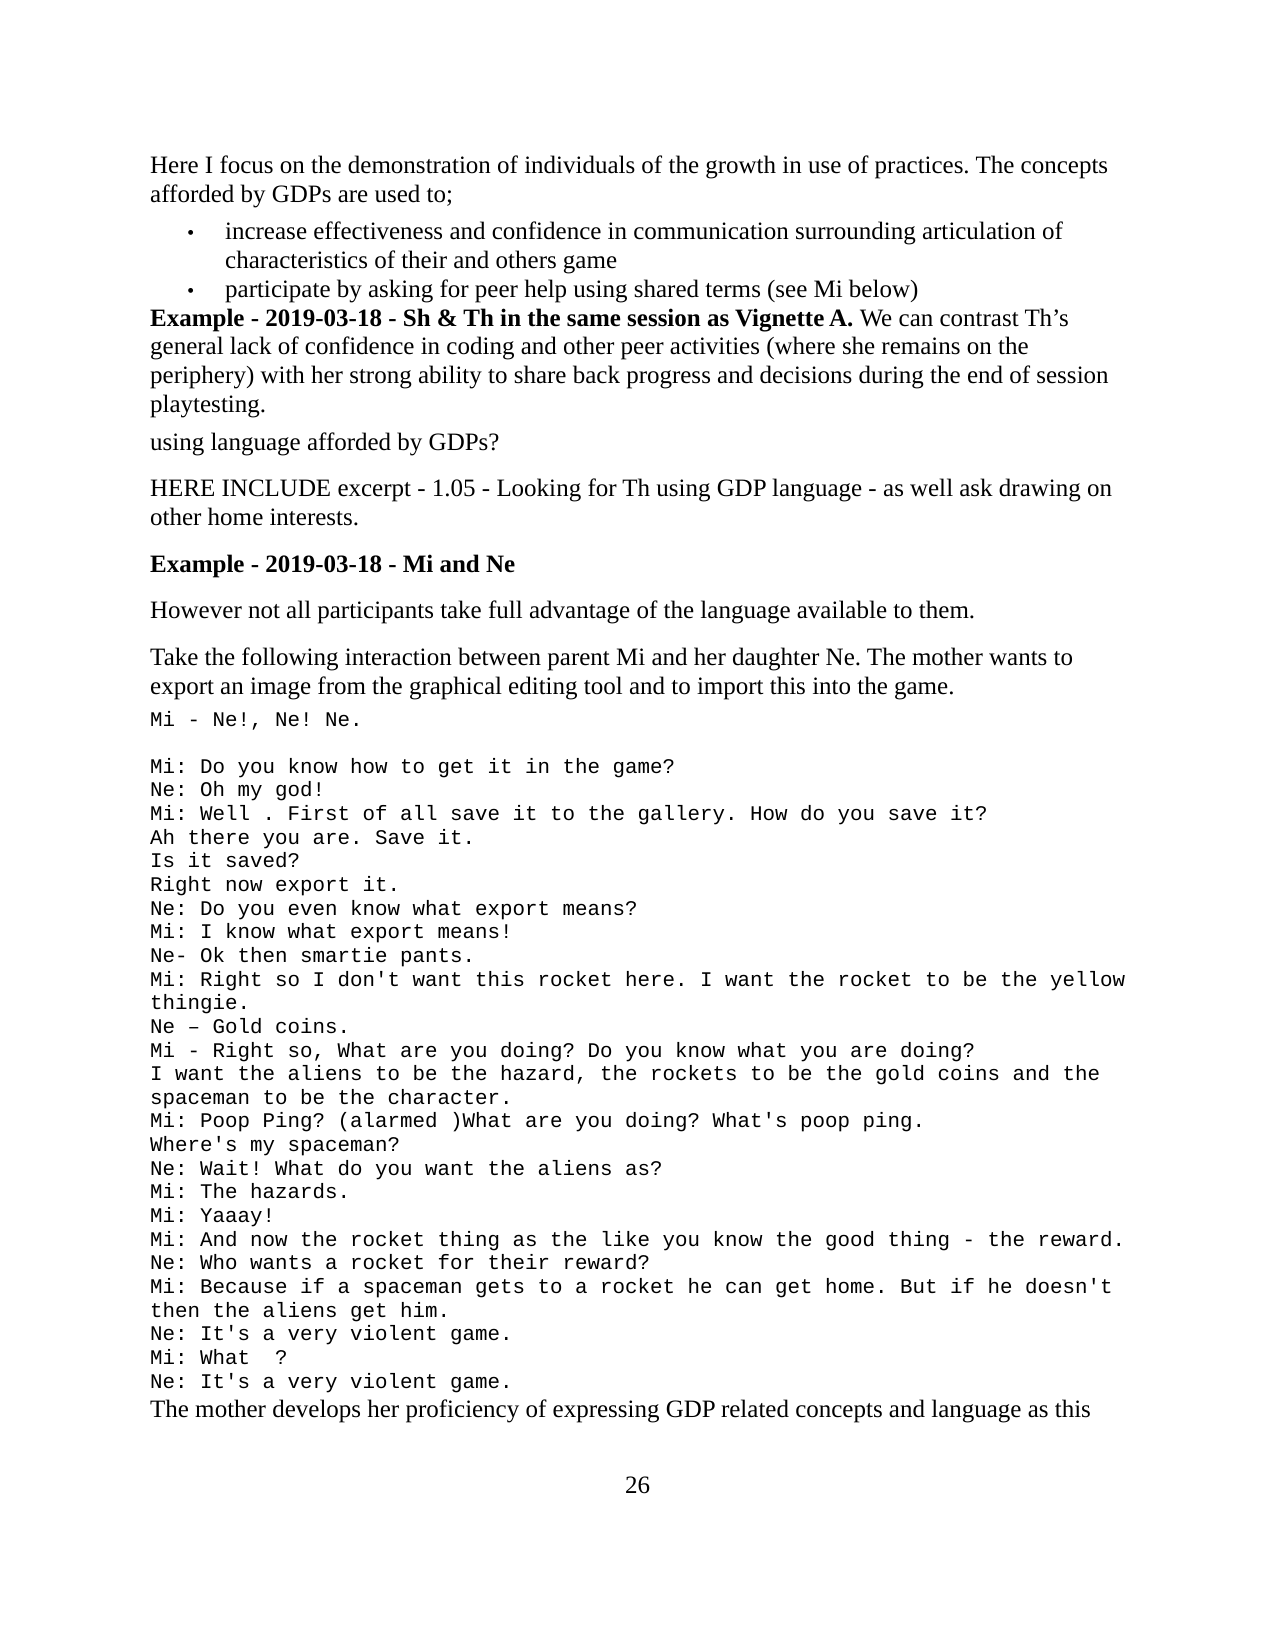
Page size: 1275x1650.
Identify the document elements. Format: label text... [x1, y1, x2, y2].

text Here I focus on the demonstration of individuals of the growth in use of practices. The concepts afforded by GDPs are used to; [150, 150, 1125, 207]
text Mi: I know what export means! [150, 921, 1125, 945]
text Ne: Who wants a rocket for their reward? [150, 1252, 1125, 1276]
text Ne: Wait! What do you want the aliens as? [150, 1158, 1125, 1181]
text Mi - Right so, What are you doing? Do you know what you are doing? [150, 1039, 1125, 1063]
text Where's my spaceman? [150, 1134, 1125, 1158]
text Ne: It's a very violent game. [150, 1371, 1125, 1394]
text The mother develops her proficiency of expressing GDP related concepts and language as this [150, 1394, 1125, 1423]
list increase effectiveness and confidence in communication surrounding articulation of characteristics of their and others game [187, 216, 1125, 274]
text Take the following interaction between parent Mi and her daughter Ne. The mother wants to export an image from the graphical editing tool and to import this into the game. [150, 642, 1125, 699]
list participate by asking for peer help using shared terms (see Mi below) [187, 274, 1125, 303]
text Mi - Ne!, Ne! Ne. [150, 708, 1125, 732]
text HERE INCLUDE excerpt - 1.05 - Looking for Th using GDP language - as well ask drawing on other home interests. [150, 473, 1125, 531]
text Mi: The hazards. [150, 1181, 1125, 1205]
text Ne: It's a very violent game. [150, 1323, 1125, 1347]
text Mi: Well . First of all save it to the gallery. How do you save it? [150, 803, 1125, 827]
text Ah there you are. Save it. [150, 827, 1125, 850]
text Mi: What ? [150, 1347, 1125, 1371]
text Ne – Gold coins. [150, 1016, 1125, 1039]
text Right now export it. [150, 874, 1125, 898]
text Example - 2019-03-18 - Mi and Ne [150, 549, 1125, 577]
text Ne- Ok then smartie pants. [150, 945, 1125, 969]
text using language afforded by GDPs? [150, 427, 1125, 455]
text Mi: Do you know how to get it in the game? [150, 756, 1125, 779]
text Example - 2019-03-18 - Sh & Th in the same session as Vignette A. We can contrast Th’s general lack of confidence in coding and other peer activities (where she remains on the periphery) with her strong ability to share back progress and decisions during the end of session playtesting. [150, 303, 1125, 418]
text Mi: Poop Ping? (alarmed )What are you doing? What's poop ping. [150, 1111, 1125, 1134]
text Mi: Because if a spaceman gets to a rocket he can get home. But if he doesn't then the aliens get him. [150, 1276, 1125, 1323]
text However not all participants take full advantage of the language available to them. [150, 595, 1125, 624]
text Mi: Yaaay! [150, 1205, 1125, 1229]
text I want the aliens to be the hazard, the rockets to be the gold coins and the spaceman to be the character. [150, 1063, 1125, 1111]
text Mi: Right so I don't want this rocket here. I want the rocket to be the yellow thingie. [150, 969, 1125, 1016]
text Ne: Do you even know what export means? [150, 898, 1125, 921]
text Mi: And now the rocket thing as the like you know the good thing - the reward. [150, 1229, 1125, 1252]
text Is it saved? [150, 850, 1125, 874]
text Ne: Oh my god! [150, 779, 1125, 803]
